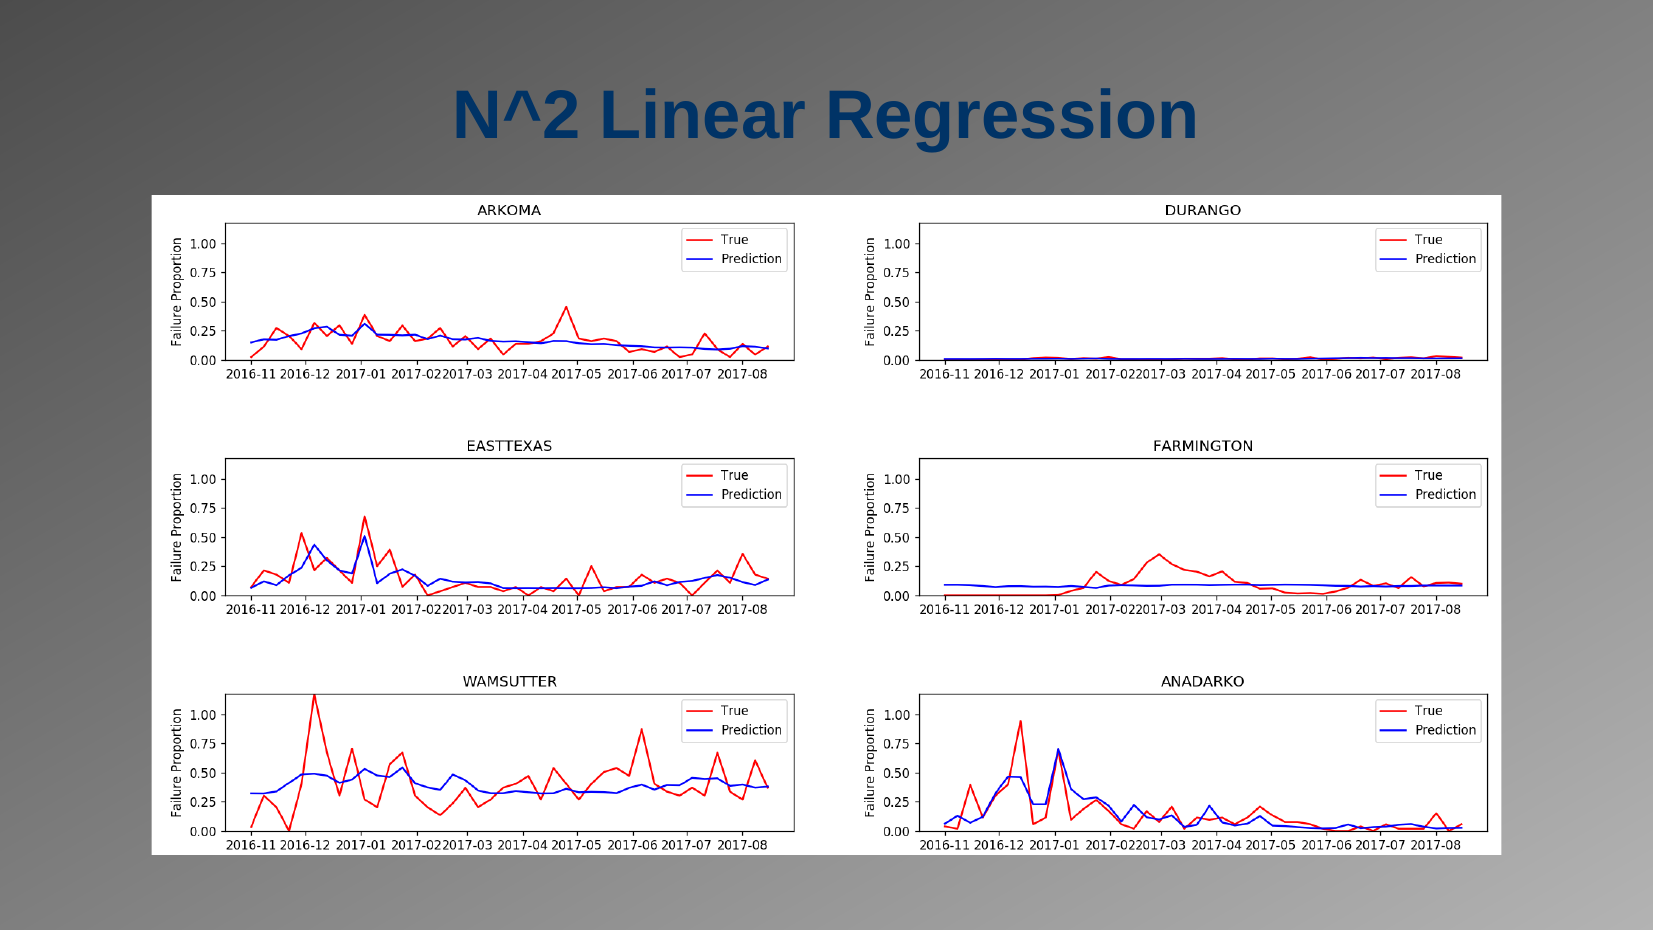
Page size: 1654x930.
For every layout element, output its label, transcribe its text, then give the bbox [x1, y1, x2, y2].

title N^2 Linear Regression [82, 36, 1571, 193]
picture [151, 194, 1502, 855]
